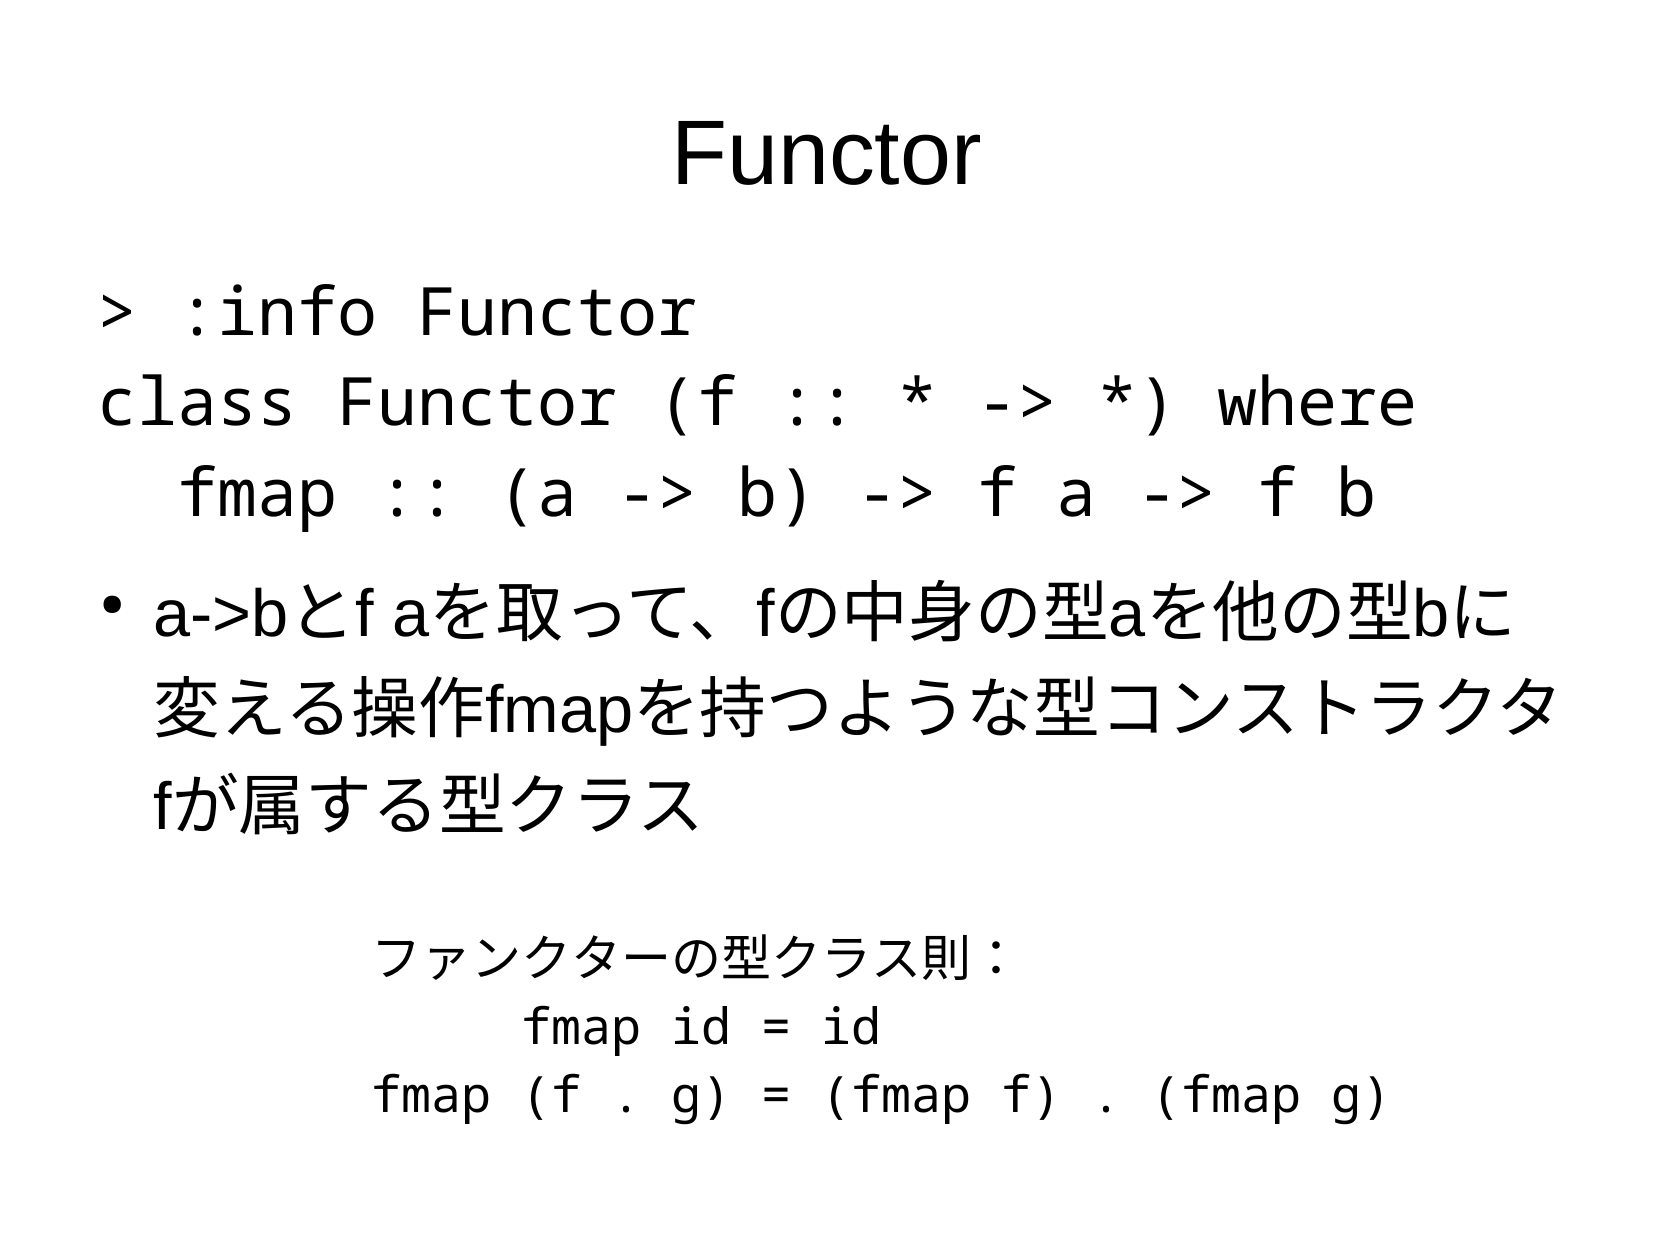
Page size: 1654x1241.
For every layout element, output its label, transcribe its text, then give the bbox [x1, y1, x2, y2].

title Functor [82, 49, 1571, 256]
text_box > :info Functor class Functor (f :: * -> *) where fmap :: (a -> b) -> f a -> f b [82, 256, 1571, 559]
text_box ファンクターの型クラス則： fmap id = id fmap (f . g) = (fmap f) . (fmap g) [356, 910, 1453, 1152]
list a->bとf aを取って、fの中身の型aを他の型bに変える操作fmapを持つような型コンストラクタfが属する型クラス [82, 559, 1571, 1010]
